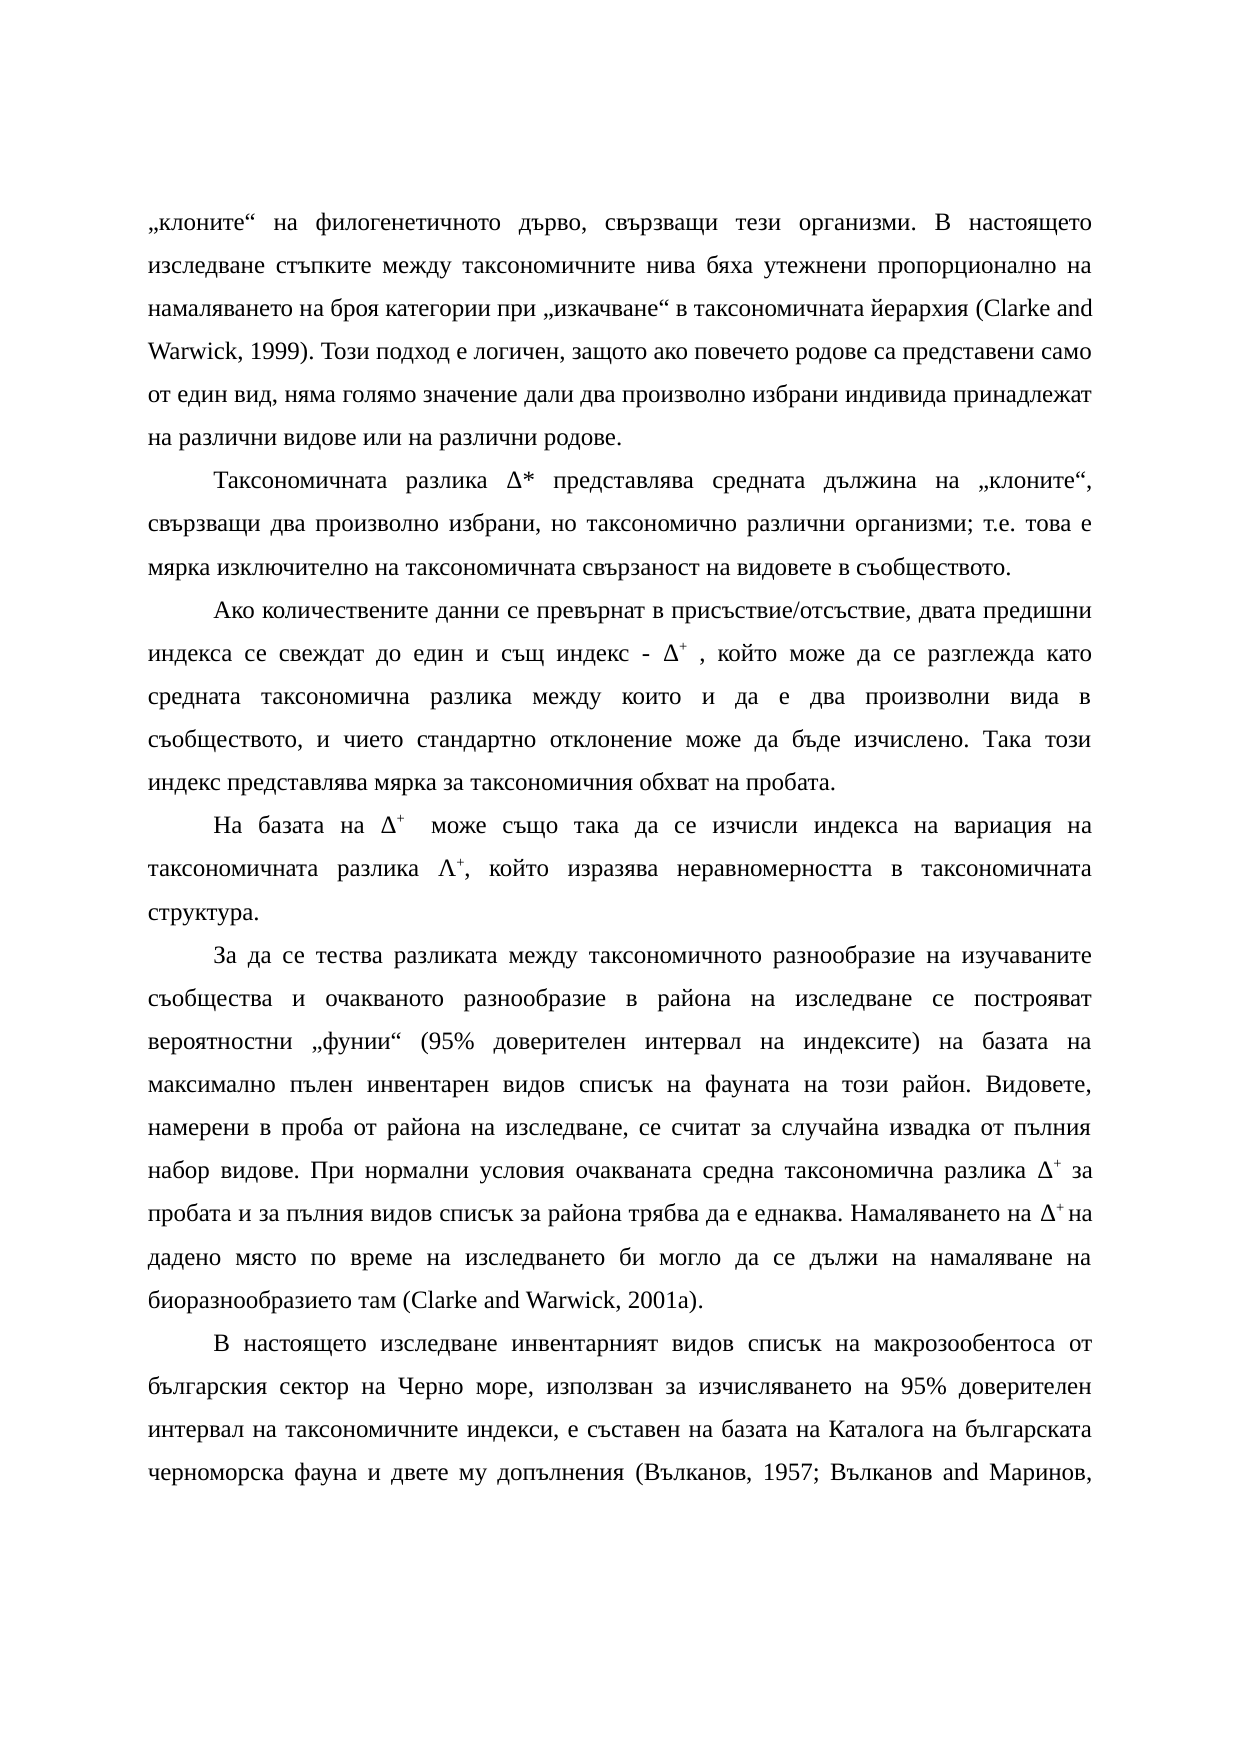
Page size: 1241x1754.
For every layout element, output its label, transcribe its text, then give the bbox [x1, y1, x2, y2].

text В настоящето изследване инвентарният видов списък на макрозообентоса от българския сектор на Черно море, използван за изчисляването на 95% доверителен интервал на таксономичните индекси, е съставен на базата на Каталога на българската черноморска фауна и двете му допълнения (Вълканов, 1957; Вълканов and Маринов, [148, 1328, 1093, 1486]
text Ако количествените данни се превърнат в присъствие/отсъствие, двата предишни индекса се свеждат до един и същ индекс - Δ+ , който може да се разглежда като средната таксономична разлика между които и да е два произволни вида в съобществото, и чието стандартно отклонение може да бъде изчислено. Така този индекс представлява мярка за таксономичния обхват на пробата. [148, 595, 1093, 796]
text Таксономичната разлика Δ* представлява средната дължина на „клоните“, свързващи два произволно избрани, но таксономично различни организми; т.е. това е мярка изключително на таксономичната свързаност на видовете в съобществото. [148, 465, 1093, 580]
text За да се тества разликата между таксономичното разнообразие на изучаваните съобщества и очакваното разнообразие в района на изследване се построяват вероятностни „фунии“ (95% доверителен интервал на индексите) на базата на максимално пълен инвентарен видов списък на фауната на този район. Видовете, намерени в проба от района на изследване, се считат за случайна извадка от пълния набор видове. При нормални условия очакваната средна таксономична разлика Δ+ за пробата и за пълния видов списък за района трябва да е еднаква. Намаляването на Δ+ на дадено място по време на изследването би могло да се дължи на намаляване на биоразнообразието там (Clarke and Warwick, 2001a). [148, 940, 1093, 1313]
text На базата на Δ+ може също така да се изчисли индекса на вариация на таксономичната разлика Λ+, който изразява неравномерността в таксономичната структура. [148, 810, 1093, 925]
text „клоните“ на филогенетичното дърво, свързващи тези организми. В настоящето изследване стъпките между таксономичните нива бяха утежнени пропорционално на намаляването на броя категории при „изкачване“ в таксономичната йерархия (Clarke and Warwick, 1999). Този подход е логичен, защото ако повечето родове са представени само от един вид, няма голямо значение дали два произволно избрани индивида принадлежат на различни видове или на различни родове. [148, 207, 1093, 451]
